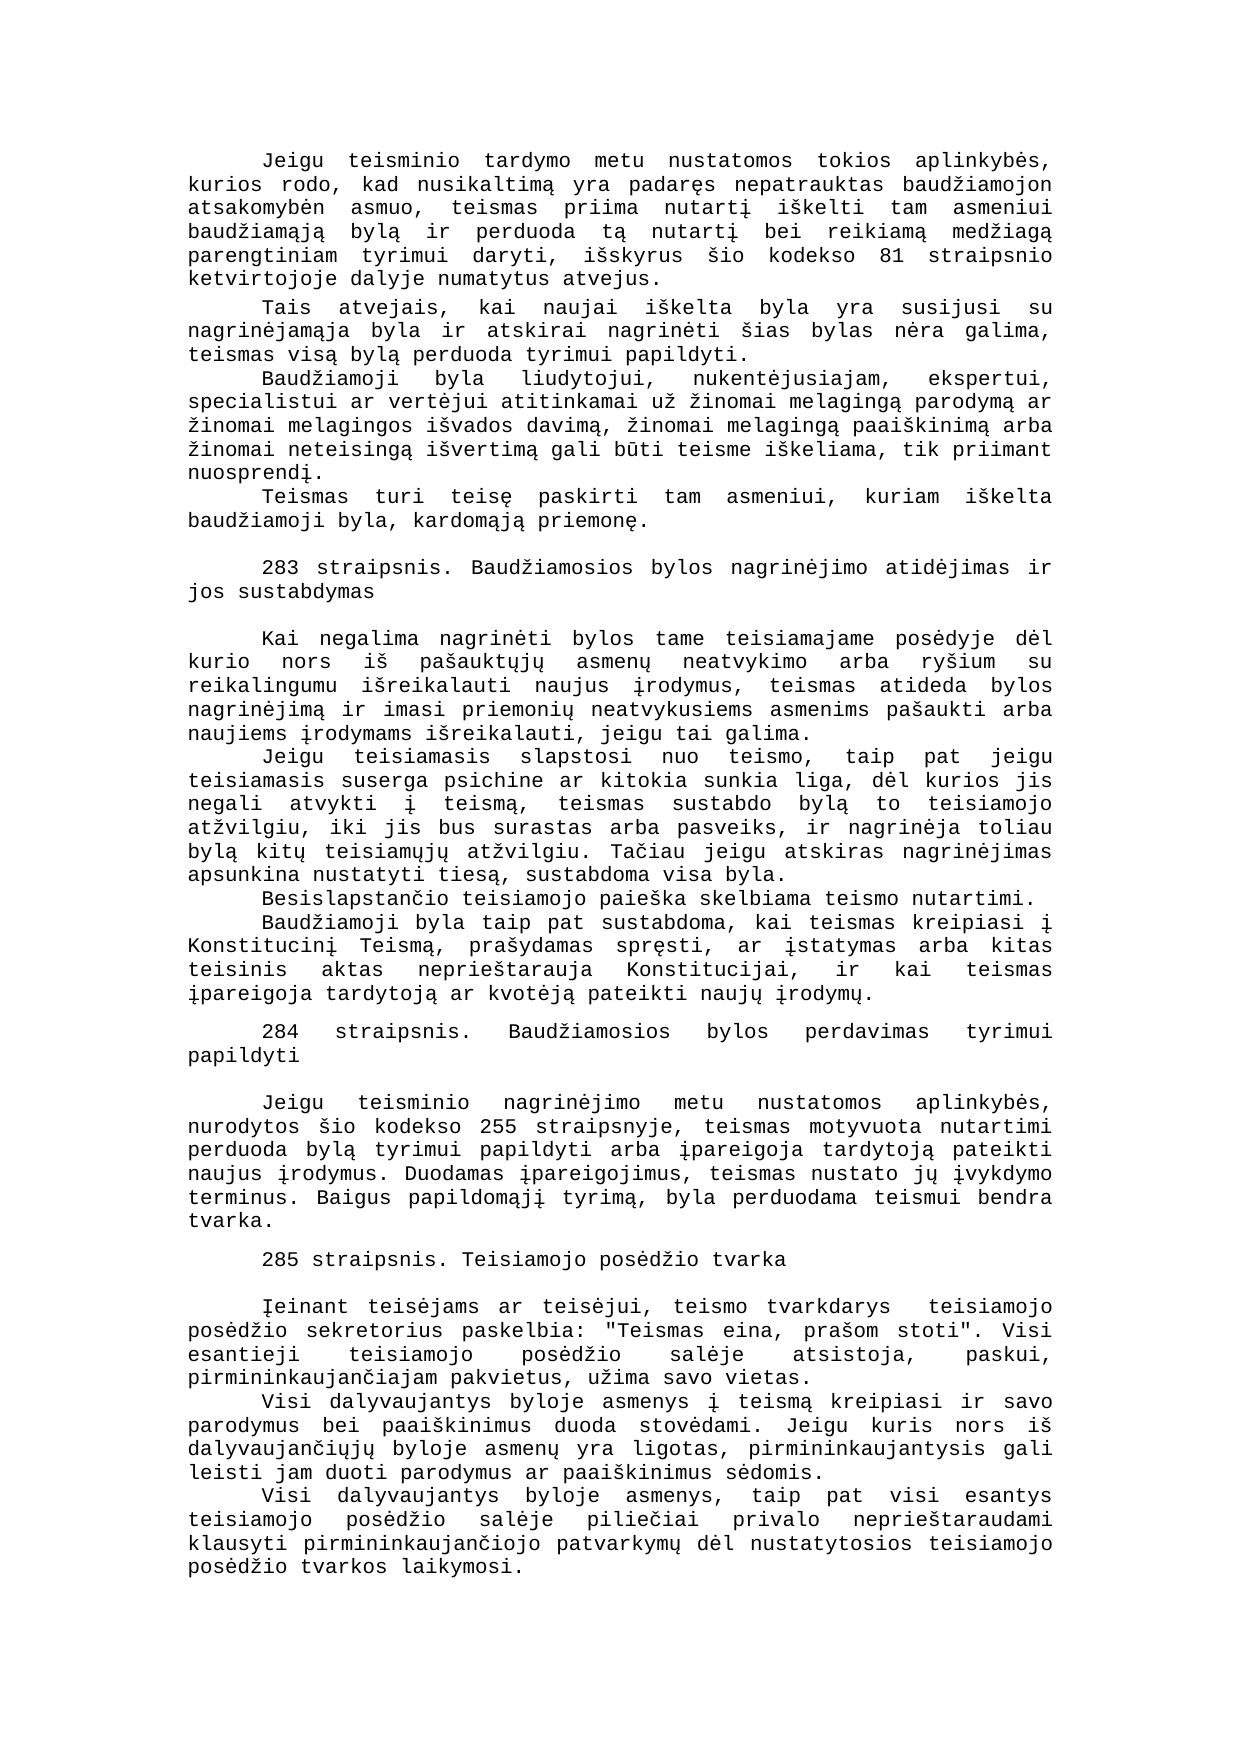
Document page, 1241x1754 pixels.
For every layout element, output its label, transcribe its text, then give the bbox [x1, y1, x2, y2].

text Tais atvejais, kai naujai iškelta byla yra susijusi su nagrinėjamąja byla ir atskirai nagrinėti šias bylas nėra galima, teismas visą bylą perduoda tyrimui papildyti. [187, 297, 1053, 368]
text Jeigu teisminio nagrinėjimo metu nustatomos aplinkybės, nurodytos šio kodekso 255 straipsnyje, teismas motyvuota nutartimi perduoda bylą tyrimui papildyti arba įpareigoja tardytoją pateikti naujus įrodymus. Duodamas įpareigojimus, teismas nustato jų įvykdymo terminus. Baigus papildomąjį tyrimą, byla perduodama teismui bendra tvarka. [187, 1092, 1053, 1234]
text Baudžiamoji byla taip pat sustabdoma, kai teismas kreipiasi į Konstitucinį Teismą, prašydamas spręsti, ar įstatymas arba kitas teisinis aktas neprieštarauja Konstitucijai, ir kai teismas įpareigoja tardytoją ar kvotėją pateikti naujų įrodymų. [187, 912, 1053, 1006]
text Jeigu teisminio tardymo metu nustatomos tokios aplinkybės, kurios rodo, kad nusikaltimą yra padaręs nepatrauktas baudžiamojon atsakomybėn asmuo, teismas priima nutartį iškelti tam asmeniui baudžiamąją bylą ir perduoda tą nutartį bei reikiamą medžiagą parengtiniam tyrimui daryti, išskyrus šio kodekso 81 straipsnio ketvirtojoje dalyje numatytus atvejus. [187, 150, 1053, 292]
text Baudžiamoji byla liudytojui, nukentėjusiajam, ekspertui, specialistui ar vertėjui atitinkamai už žinomai melagingą parodymą ar žinomai melagingos išvados davimą, žinomai melagingą paaiškinimą arba žinomai neteisingą išvertimą gali būti teisme iškeliama, tik priimant nuosprendį. [187, 368, 1053, 486]
text 285 straipsnis. Teisiamojo posėdžio tvarka [187, 1249, 1053, 1273]
text 284 straipsnis. Baudžiamosios bylos perdavimas tyrimui papildyti [187, 1021, 1053, 1068]
text Kai negalima nagrinėti bylos tame teisiamajame posėdyje dėl kurio nors iš pašauktųjų asmenų neatvykimo arba ryšium su reikalingumu išreikalauti naujus įrodymus, teismas atideda bylos nagrinėjimą ir imasi priemonių neatvykusiems asmenims pašaukti arba naujiems įrodymams išreikalauti, jeigu tai galima. [187, 628, 1053, 746]
text Besislapstančio teisiamojo paieška skelbiama teismo nutartimi. [187, 888, 1053, 912]
text Įeinant teisėjams ar teisėjui, teismo tvarkdarys teisiamojo posėdžio sekretorius paskelbia: "Teismas eina, prašom stoti". Visi esantieji teisiamojo posėdžio salėje atsistoja, paskui, pirmininkaujančiajam pakvietus, užima savo vietas. [187, 1296, 1053, 1391]
text Teismas turi teisę paskirti tam asmeniui, kuriam iškelta baudžiamoji byla, kardomąją priemonę. [187, 486, 1053, 533]
text 283 straipsnis. Baudžiamosios bylos nagrinėjimo atidėjimas ir jos sustabdymas [187, 557, 1053, 604]
text Visi dalyvaujantys byloje asmenys į teismą kreipiasi ir savo parodymus bei paaiškinimus duoda stovėdami. Jeigu kuris nors iš dalyvaujančiųjų byloje asmenų yra ligotas, pirmininkaujantysis gali leisti jam duoti parodymus ar paaiškinimus sėdomis. [187, 1391, 1053, 1486]
text Visi dalyvaujantys byloje asmenys, taip pat visi esantys teisiamojo posėdžio salėje piliečiai privalo neprieštaraudami klausyti pirmininkaujančiojo patvarkymų dėl nustatytosios teisiamojo posėdžio tvarkos laikymosi. [187, 1486, 1053, 1580]
text Jeigu teisiamasis slapstosi nuo teismo, taip pat jeigu teisiamasis suserga psichine ar kitokia sunkia liga, dėl kurios jis negali atvykti į teismą, teismas sustabdo bylą to teisiamojo atžvilgiu, iki jis bus surastas arba pasveiks, ir nagrinėja toliau bylą kitų teisiamųjų atžvilgiu. Tačiau jeigu atskiras nagrinėjimas apsunkina nustatyti tiesą, sustabdoma visa byla. [187, 746, 1053, 888]
